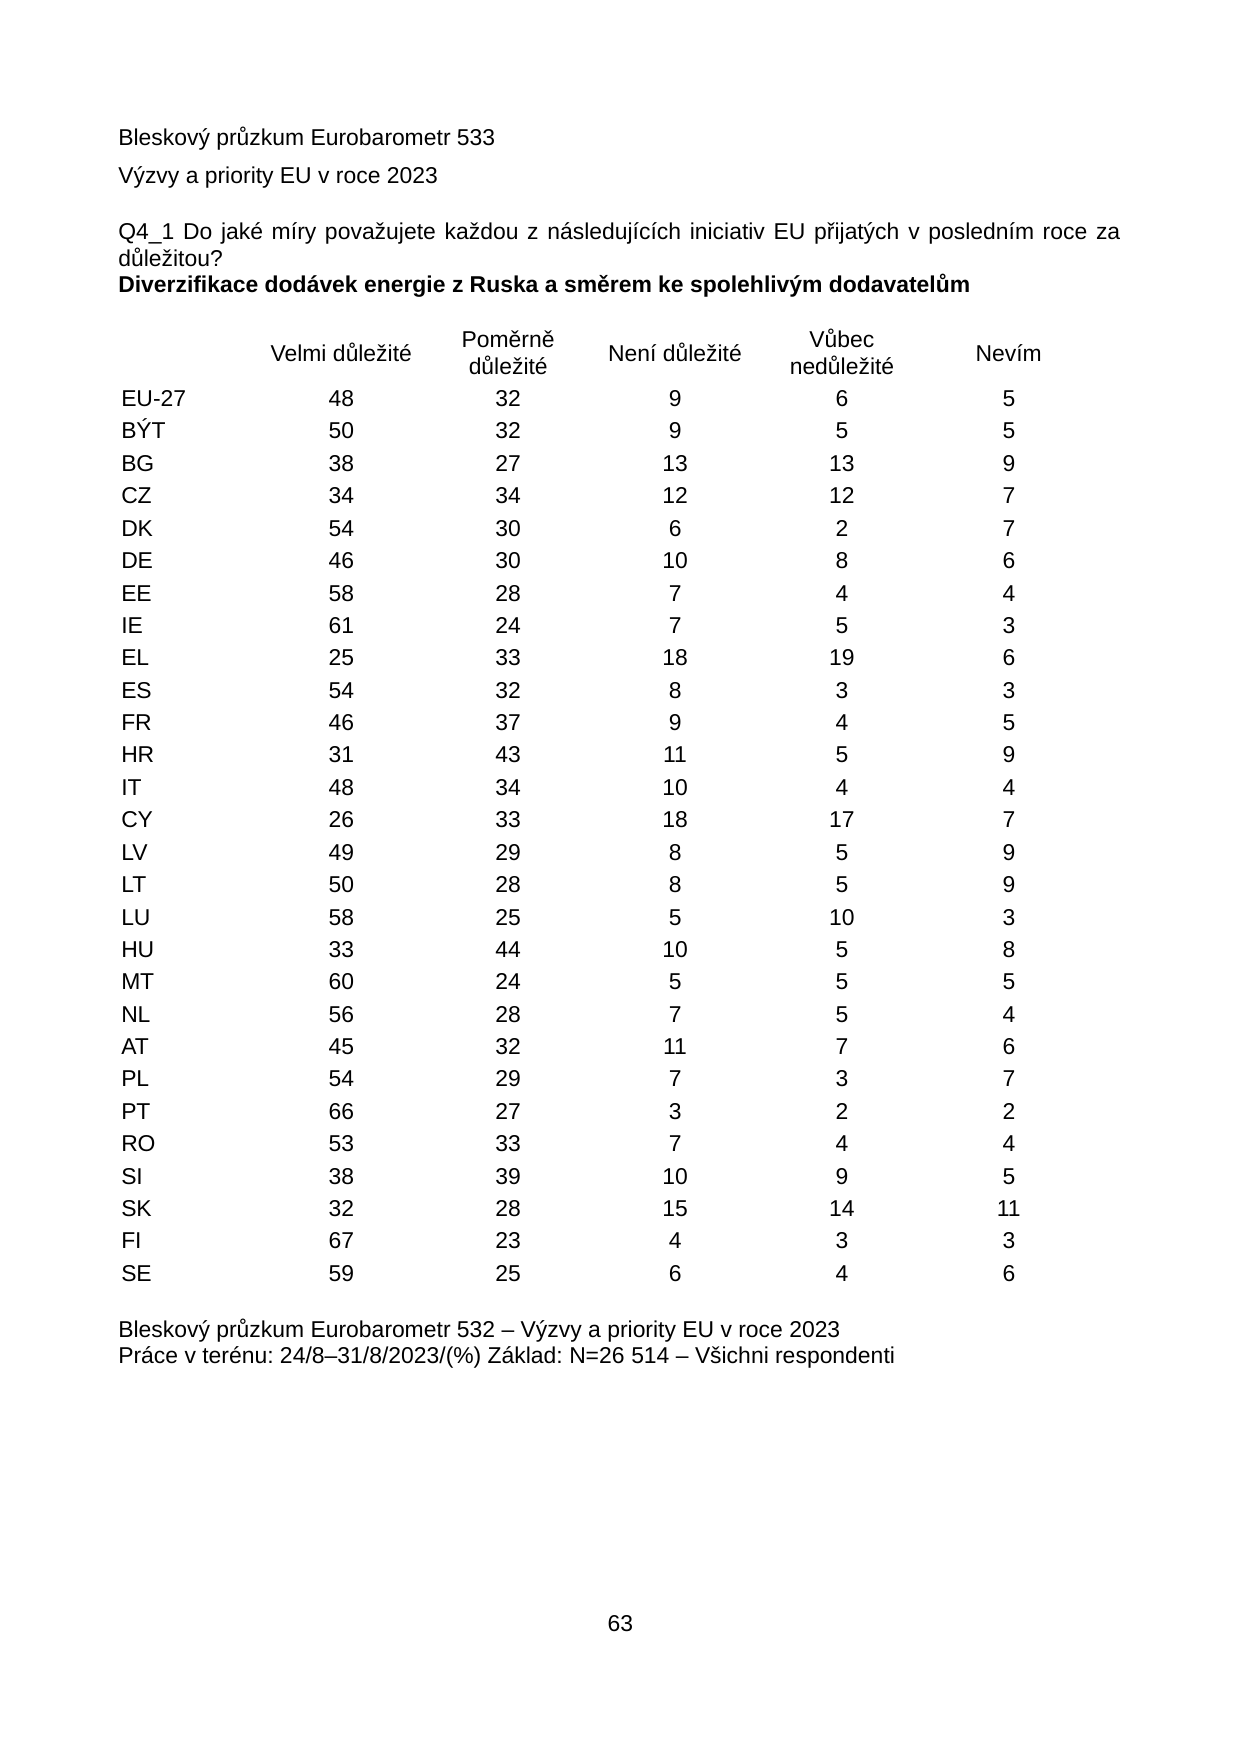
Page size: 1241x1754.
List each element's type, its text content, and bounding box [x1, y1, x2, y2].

table_cell PL [118, 1063, 258, 1095]
table_cell 11 [591, 1030, 758, 1062]
table_cell CY [118, 803, 258, 836]
table_cell SE [118, 1257, 258, 1289]
table_cell MT [118, 965, 258, 998]
table_cell IT [118, 771, 258, 803]
table_cell 8 [758, 544, 925, 576]
table_cell 53 [258, 1127, 424, 1159]
table_cell 25 [258, 641, 424, 674]
table_cell 9 [925, 739, 1092, 771]
table_cell 48 [258, 382, 424, 414]
table_header Poměrně důležité [425, 324, 591, 382]
table_header Vůbec nedůležité [758, 324, 925, 382]
table_cell 9 [591, 706, 758, 738]
table_cell 12 [591, 479, 758, 512]
table_cell 44 [425, 933, 591, 965]
table_cell 4 [758, 771, 925, 803]
table_cell 11 [925, 1192, 1092, 1224]
table_cell 4 [591, 1224, 758, 1257]
table_cell 2 [758, 1095, 925, 1127]
table_cell 49 [258, 836, 424, 868]
table_cell 43 [425, 739, 591, 771]
table_cell 5 [591, 900, 758, 933]
table_cell 29 [425, 836, 591, 868]
table_cell 28 [425, 998, 591, 1030]
table_cell 33 [425, 803, 591, 836]
table_cell 24 [425, 609, 591, 641]
table_cell RO [118, 1127, 258, 1159]
table_cell 10 [591, 1160, 758, 1192]
table_cell 5 [758, 998, 925, 1030]
table_cell 54 [258, 674, 424, 706]
table_cell 7 [758, 1030, 925, 1062]
table_cell 4 [925, 771, 1092, 803]
table_cell 6 [925, 1030, 1092, 1062]
table_cell LV [118, 836, 258, 868]
table_cell 3 [758, 1063, 925, 1095]
table_cell DE [118, 544, 258, 576]
table_cell 6 [758, 382, 925, 414]
table_cell 5 [758, 868, 925, 900]
table_cell 4 [758, 1127, 925, 1159]
table_cell 19 [758, 641, 925, 674]
table_cell 46 [258, 544, 424, 576]
table_cell 5 [758, 933, 925, 965]
table_cell ES [118, 674, 258, 706]
table_cell 10 [591, 544, 758, 576]
table_cell 10 [758, 900, 925, 933]
table_cell 9 [925, 868, 1092, 900]
table_cell 8 [925, 933, 1092, 965]
table_cell SI [118, 1160, 258, 1192]
table_cell 7 [591, 576, 758, 609]
table_cell 28 [425, 868, 591, 900]
table_cell 4 [758, 706, 925, 738]
table_cell 4 [925, 1127, 1092, 1159]
table_cell 54 [258, 1063, 424, 1095]
table_cell 4 [925, 576, 1092, 609]
table_cell NL [118, 998, 258, 1030]
table_cell 27 [425, 447, 591, 479]
table_cell 31 [258, 739, 424, 771]
table_cell 7 [591, 998, 758, 1030]
table_cell 30 [425, 512, 591, 544]
table_cell 34 [425, 771, 591, 803]
table_cell 12 [758, 479, 925, 512]
table_cell 45 [258, 1030, 424, 1062]
table_header Velmi důležité [258, 324, 424, 382]
table_cell 32 [425, 415, 591, 447]
table_cell 5 [925, 415, 1092, 447]
table_cell 33 [425, 641, 591, 674]
table_cell BG [118, 447, 258, 479]
table_cell 3 [758, 674, 925, 706]
table_cell 8 [591, 836, 758, 868]
table_cell 24 [425, 965, 591, 998]
table_cell 32 [425, 382, 591, 414]
table_cell 6 [925, 1257, 1092, 1289]
table_cell 9 [925, 836, 1092, 868]
table_cell 25 [425, 1257, 591, 1289]
table_cell 6 [925, 544, 1092, 576]
table_cell 7 [925, 1063, 1092, 1095]
table_cell 32 [425, 674, 591, 706]
table_cell 67 [258, 1224, 424, 1257]
table_cell 58 [258, 576, 424, 609]
table_cell 32 [258, 1192, 424, 1224]
table_cell 50 [258, 868, 424, 900]
table_cell 17 [758, 803, 925, 836]
table_cell 34 [425, 479, 591, 512]
table_cell 18 [591, 803, 758, 836]
table_cell 27 [425, 1095, 591, 1127]
table_cell LU [118, 900, 258, 933]
table_cell 54 [258, 512, 424, 544]
table_cell EE [118, 576, 258, 609]
table_cell AT [118, 1030, 258, 1062]
table_cell 11 [591, 739, 758, 771]
table_cell 18 [591, 641, 758, 674]
table_cell 6 [591, 512, 758, 544]
table_cell 26 [258, 803, 424, 836]
table_cell 38 [258, 1160, 424, 1192]
table_cell LT [118, 868, 258, 900]
table_cell 4 [758, 1257, 925, 1289]
table_cell 46 [258, 706, 424, 738]
table_cell 8 [591, 868, 758, 900]
table_cell 5 [591, 965, 758, 998]
text Práce v terénu: 24/8–31/8/2023/(%) Základ: N=26 514 – Všichni respondenti [118, 1342, 1122, 1368]
table_cell HU [118, 933, 258, 965]
table_header Není důležité [591, 324, 758, 382]
table_cell IE [118, 609, 258, 641]
table_cell 7 [591, 1127, 758, 1159]
table_cell CZ [118, 479, 258, 512]
table_header Nevím [925, 324, 1092, 382]
text Q4_1 Do jaké míry považujete každou z následujících iniciativ EU přijatých v posledním roce za důležitou? [118, 218, 1122, 271]
table_cell 14 [758, 1192, 925, 1224]
table_cell 59 [258, 1257, 424, 1289]
table_cell 9 [758, 1160, 925, 1192]
table_cell SK [118, 1192, 258, 1224]
table_cell 9 [591, 415, 758, 447]
table_cell 6 [591, 1257, 758, 1289]
table_cell 33 [258, 933, 424, 965]
table_cell 10 [591, 933, 758, 965]
table_cell 25 [425, 900, 591, 933]
table_cell 39 [425, 1160, 591, 1192]
table_cell 2 [925, 1095, 1092, 1127]
table_cell 9 [925, 447, 1092, 479]
table_cell 58 [258, 900, 424, 933]
table_cell 28 [425, 1192, 591, 1224]
table_cell 5 [758, 965, 925, 998]
table_cell PT [118, 1095, 258, 1127]
table_cell 5 [758, 836, 925, 868]
table_cell EL [118, 641, 258, 674]
table_cell 5 [925, 1160, 1092, 1192]
table_cell 13 [591, 447, 758, 479]
table_cell 3 [758, 1224, 925, 1257]
table_cell HR [118, 739, 258, 771]
table_cell FR [118, 706, 258, 738]
table_cell 28 [425, 576, 591, 609]
table_cell 29 [425, 1063, 591, 1095]
table_cell 61 [258, 609, 424, 641]
table_cell 66 [258, 1095, 424, 1127]
table_cell 23 [425, 1224, 591, 1257]
table_cell 13 [758, 447, 925, 479]
text Bleskový průzkum Eurobarometr 532 – Výzvy a priority EU v roce 2023 [118, 1316, 1122, 1342]
table_cell DK [118, 512, 258, 544]
table_header [118, 324, 258, 382]
table_cell 37 [425, 706, 591, 738]
table_cell 6 [925, 641, 1092, 674]
table_cell 3 [925, 1224, 1092, 1257]
table_cell 3 [925, 900, 1092, 933]
table_cell 5 [925, 706, 1092, 738]
table_cell 5 [925, 965, 1092, 998]
table_cell 50 [258, 415, 424, 447]
table_cell 9 [591, 382, 758, 414]
table_cell 7 [925, 512, 1092, 544]
table_cell 48 [258, 771, 424, 803]
table_cell 30 [425, 544, 591, 576]
table_cell 60 [258, 965, 424, 998]
table_cell 3 [925, 674, 1092, 706]
table_cell 8 [591, 674, 758, 706]
table_cell 34 [258, 479, 424, 512]
table_cell 4 [758, 576, 925, 609]
table_cell 15 [591, 1192, 758, 1224]
table_cell 32 [425, 1030, 591, 1062]
table_cell EU-27 [118, 382, 258, 414]
table_cell 5 [758, 609, 925, 641]
table_cell 38 [258, 447, 424, 479]
table_cell 7 [925, 479, 1092, 512]
table_cell BÝT [118, 415, 258, 447]
table_cell 7 [925, 803, 1092, 836]
table_cell 7 [591, 609, 758, 641]
table_cell FI [118, 1224, 258, 1257]
table_cell 4 [925, 998, 1092, 1030]
table_cell 5 [925, 382, 1092, 414]
table_cell 33 [425, 1127, 591, 1159]
text Diverzifikace dodávek energie z Ruska a směrem ke spolehlivým dodavatelům [118, 271, 1122, 297]
table_cell 10 [591, 771, 758, 803]
table_cell 7 [591, 1063, 758, 1095]
table_cell 5 [758, 739, 925, 771]
table_cell 3 [591, 1095, 758, 1127]
table_cell 5 [758, 415, 925, 447]
table_cell 3 [925, 609, 1092, 641]
table_cell 2 [758, 512, 925, 544]
table_cell 56 [258, 998, 424, 1030]
